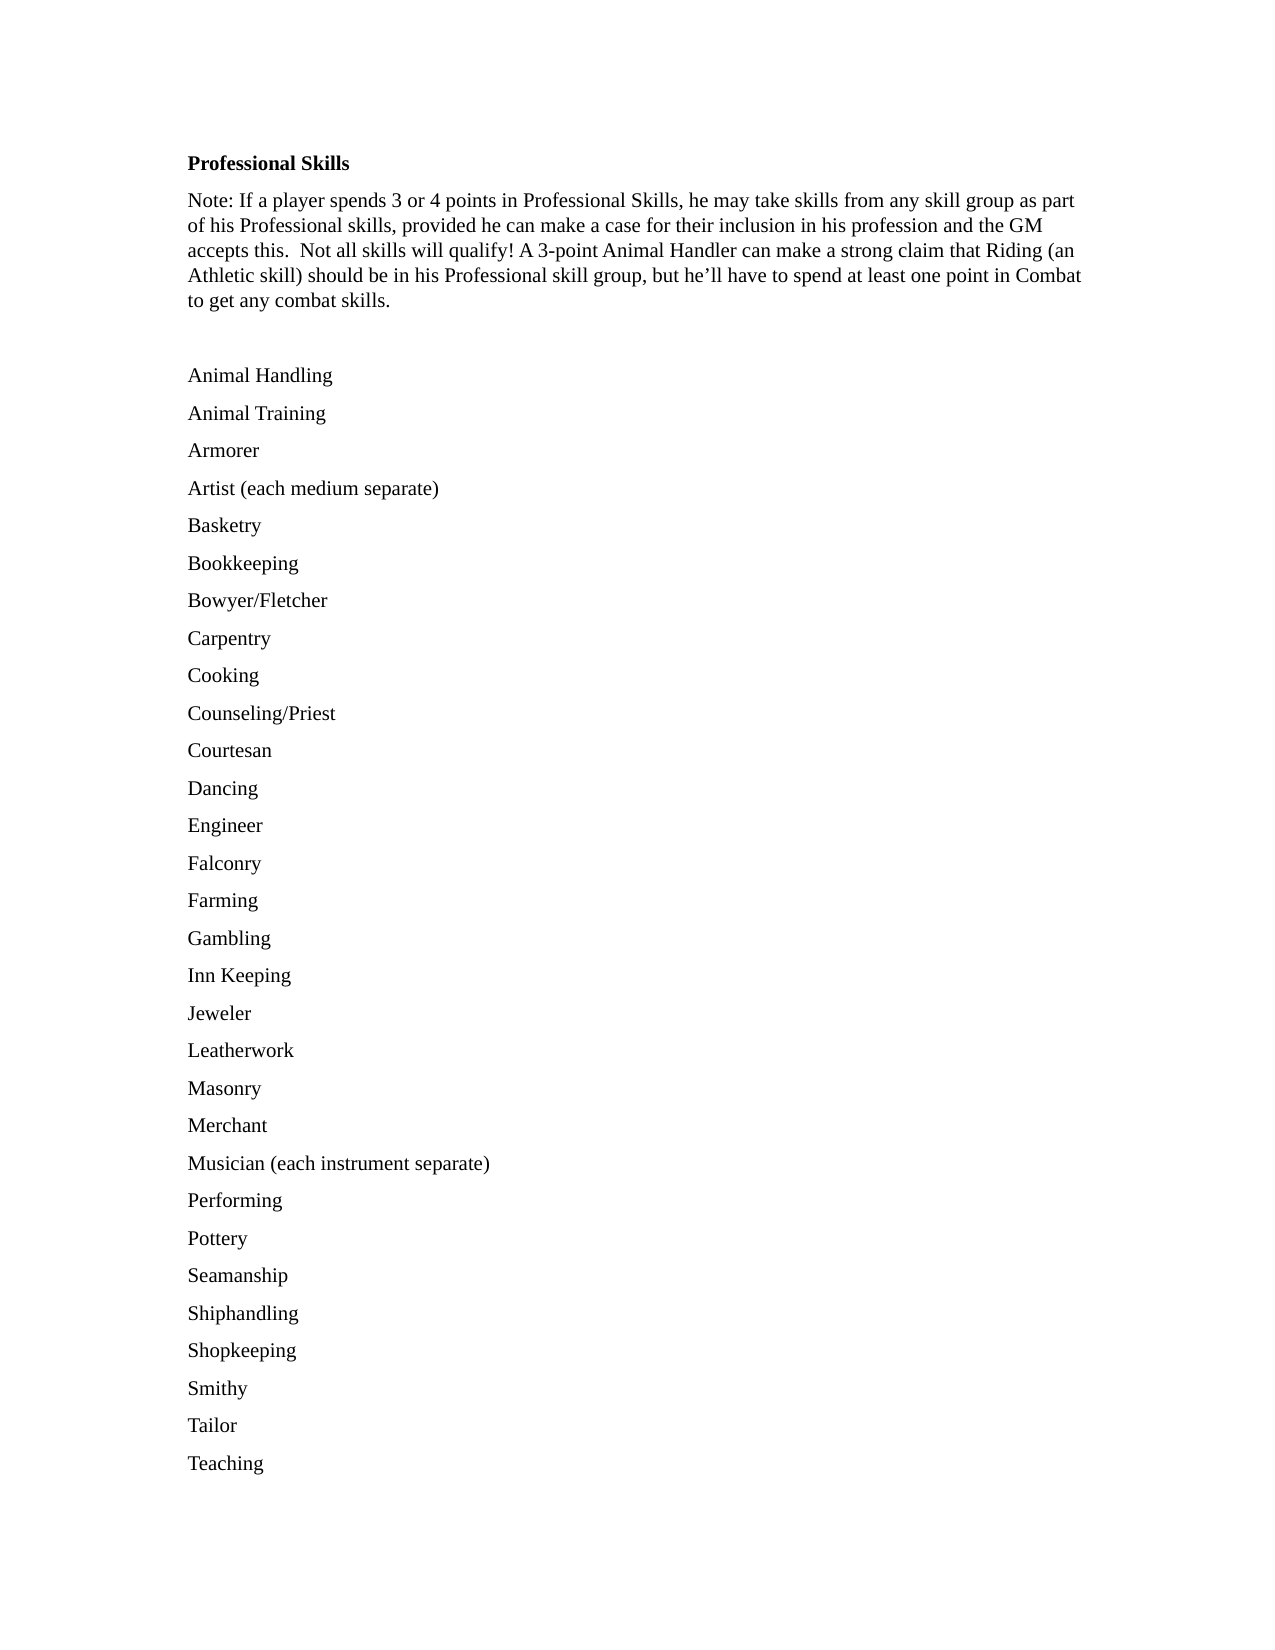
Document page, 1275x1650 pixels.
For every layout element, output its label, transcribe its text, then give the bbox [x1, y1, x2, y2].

text Courtesan [187, 737, 1087, 762]
text Merchant [187, 1112, 1087, 1137]
text Artist (each medium separate) [187, 475, 1087, 500]
text Masonry [187, 1075, 1087, 1100]
text Shiphandling [187, 1300, 1087, 1325]
text Seamanship [187, 1262, 1087, 1287]
text Engineer [187, 812, 1087, 837]
text Animal Handling [187, 362, 1087, 387]
text Falconry [187, 850, 1087, 875]
text Leatherwork [187, 1037, 1087, 1062]
text Professional Skills [187, 150, 1087, 175]
text Note: If a player spends 3 or 4 points in Professional Skills, he may take skills from any skill group as part of his Professional skills, provided he can make a case for their inclusion in his profession and the GM accepts this. Not all skills will qualify! A 3-point Animal Handler can make a strong claim that Riding (an Athletic skill) should be in his Professional skill group, but he’ll have to spend at least one point in Combat to get any combat skills. [187, 187, 1087, 312]
text Shopkeeping [187, 1337, 1087, 1362]
text Basketry [187, 512, 1087, 537]
text Armorer [187, 437, 1087, 462]
text Teaching [187, 1450, 1087, 1475]
text Counseling/Priest [187, 700, 1087, 725]
text Inn Keeping [187, 962, 1087, 987]
text Bowyer/Fletcher [187, 587, 1087, 612]
text Jeweler [187, 1000, 1087, 1025]
text Carpentry [187, 625, 1087, 650]
text Performing [187, 1187, 1087, 1212]
text Dancing [187, 775, 1087, 800]
text Gambling [187, 925, 1087, 950]
text Farming [187, 887, 1087, 912]
text Animal Training [187, 400, 1087, 425]
text Bookkeeping [187, 550, 1087, 575]
text Cooking [187, 662, 1087, 687]
text Tailor [187, 1412, 1087, 1437]
text Musician (each instrument separate) [187, 1150, 1087, 1175]
text Smithy [187, 1375, 1087, 1400]
text Pottery [187, 1225, 1087, 1250]
